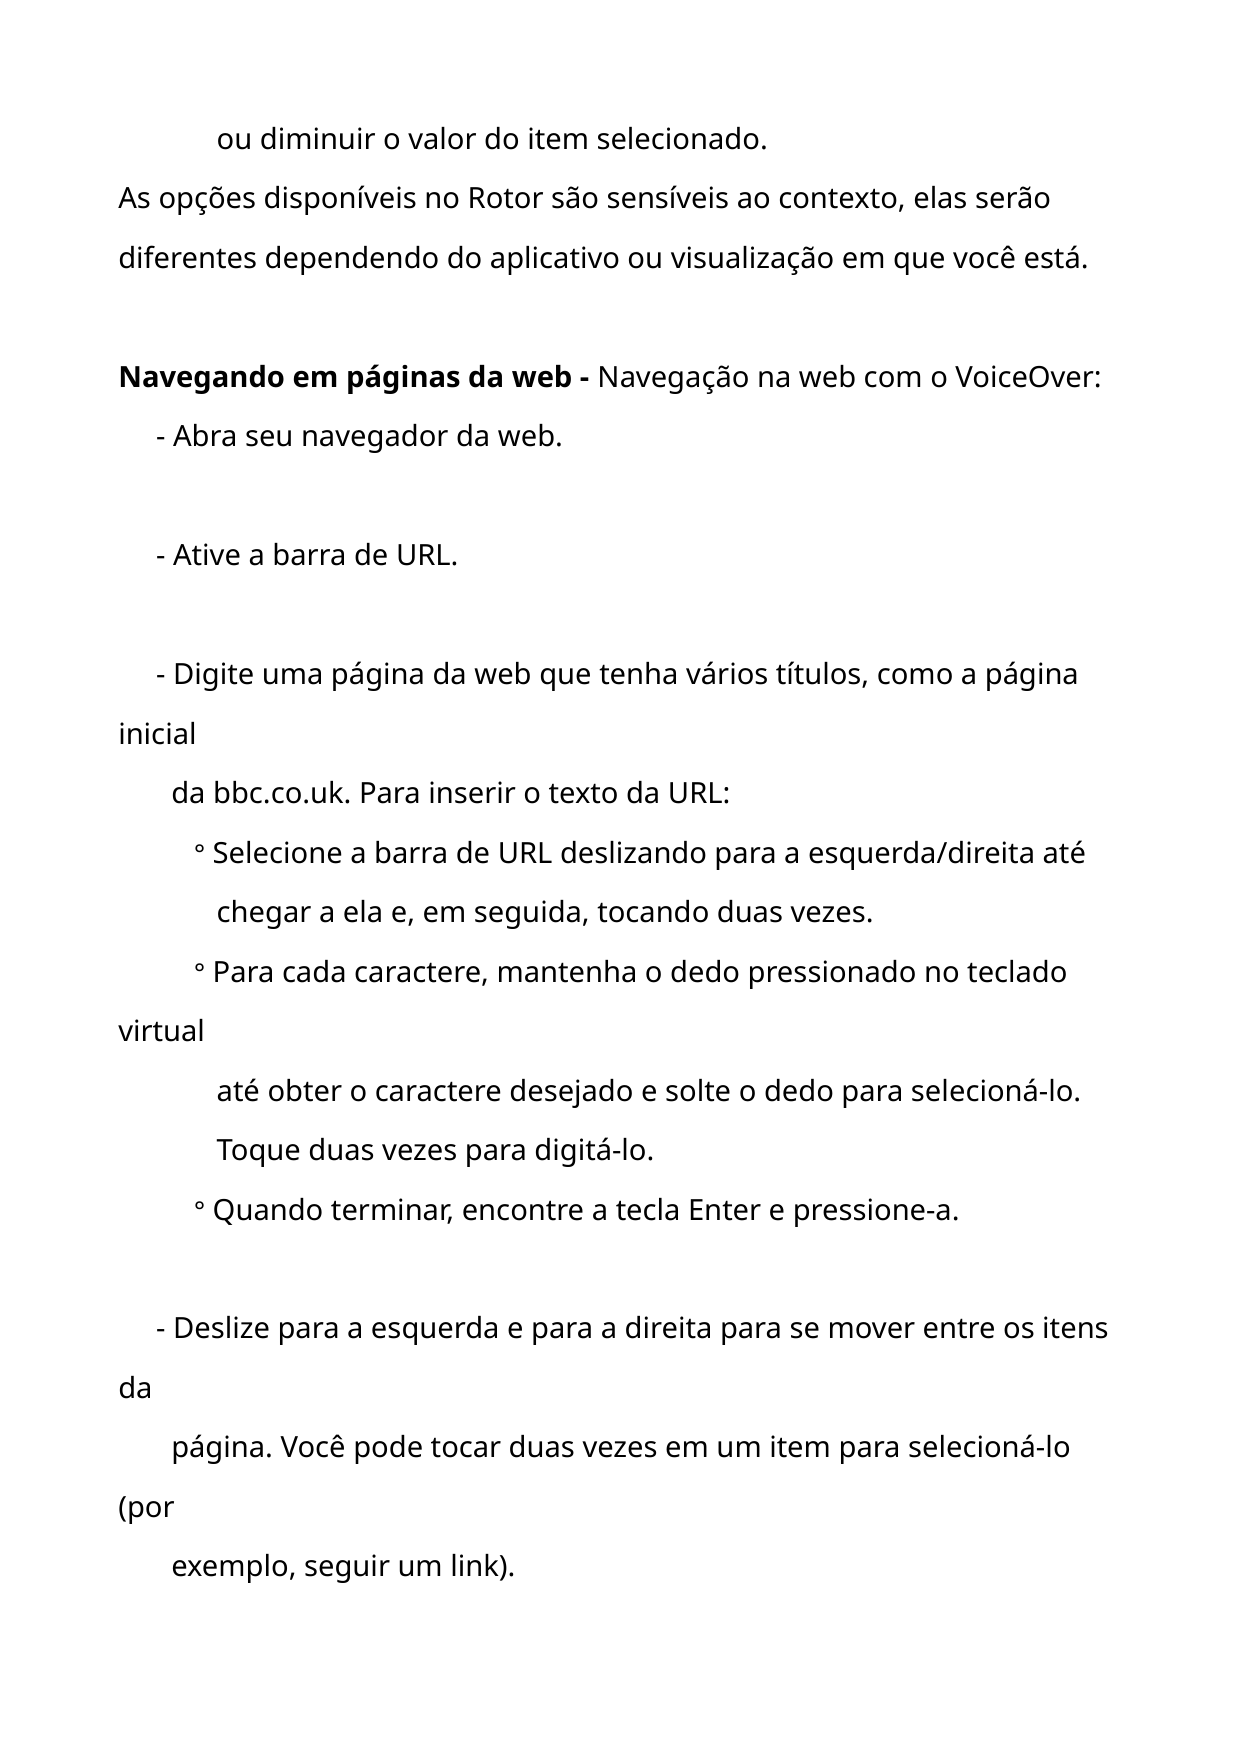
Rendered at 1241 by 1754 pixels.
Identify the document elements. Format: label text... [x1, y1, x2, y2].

text - Digite uma página da web que tenha vários títulos, como a página inicial [118, 653, 1122, 753]
text As opções disponíveis no Rotor são sensíveis ao contexto, elas serão diferentes dependendo do aplicativo ou visualização em que você está. [118, 178, 1122, 277]
text página. Você pode tocar duas vezes em um item para selecioná-lo (por [118, 1427, 1122, 1526]
text exemplo, seguir um link). [118, 1546, 1122, 1585]
text Navegando em páginas da web - Navegação na web com o VoiceOver: [118, 356, 1122, 396]
text até obter o caractere desejado e solte o dedo para selecioná-lo. [118, 1070, 1122, 1109]
text chegar a ela e, em seguida, tocando duas vezes. [118, 891, 1122, 931]
text - Deslize para a esquerda e para a direita para se mover entre os itens da [118, 1308, 1122, 1407]
text - Ative a barra de URL. [118, 534, 1122, 574]
text ° Selecione a barra de URL deslizando para a esquerda/direita até [118, 832, 1122, 872]
text - Abra seu navegador da web. [118, 416, 1122, 455]
text ° Quando terminar, encontre a tecla Enter e pressione-a. [118, 1189, 1122, 1228]
text da bbc.co.uk. Para inserir o texto da URL: [118, 772, 1122, 812]
text Toque duas vezes para digitá-lo. [118, 1129, 1122, 1169]
text ° Para cada caractere, mantenha o dedo pressionado no teclado virtual [118, 951, 1122, 1050]
text ou diminuir o valor do item selecionado. [118, 118, 1122, 158]
